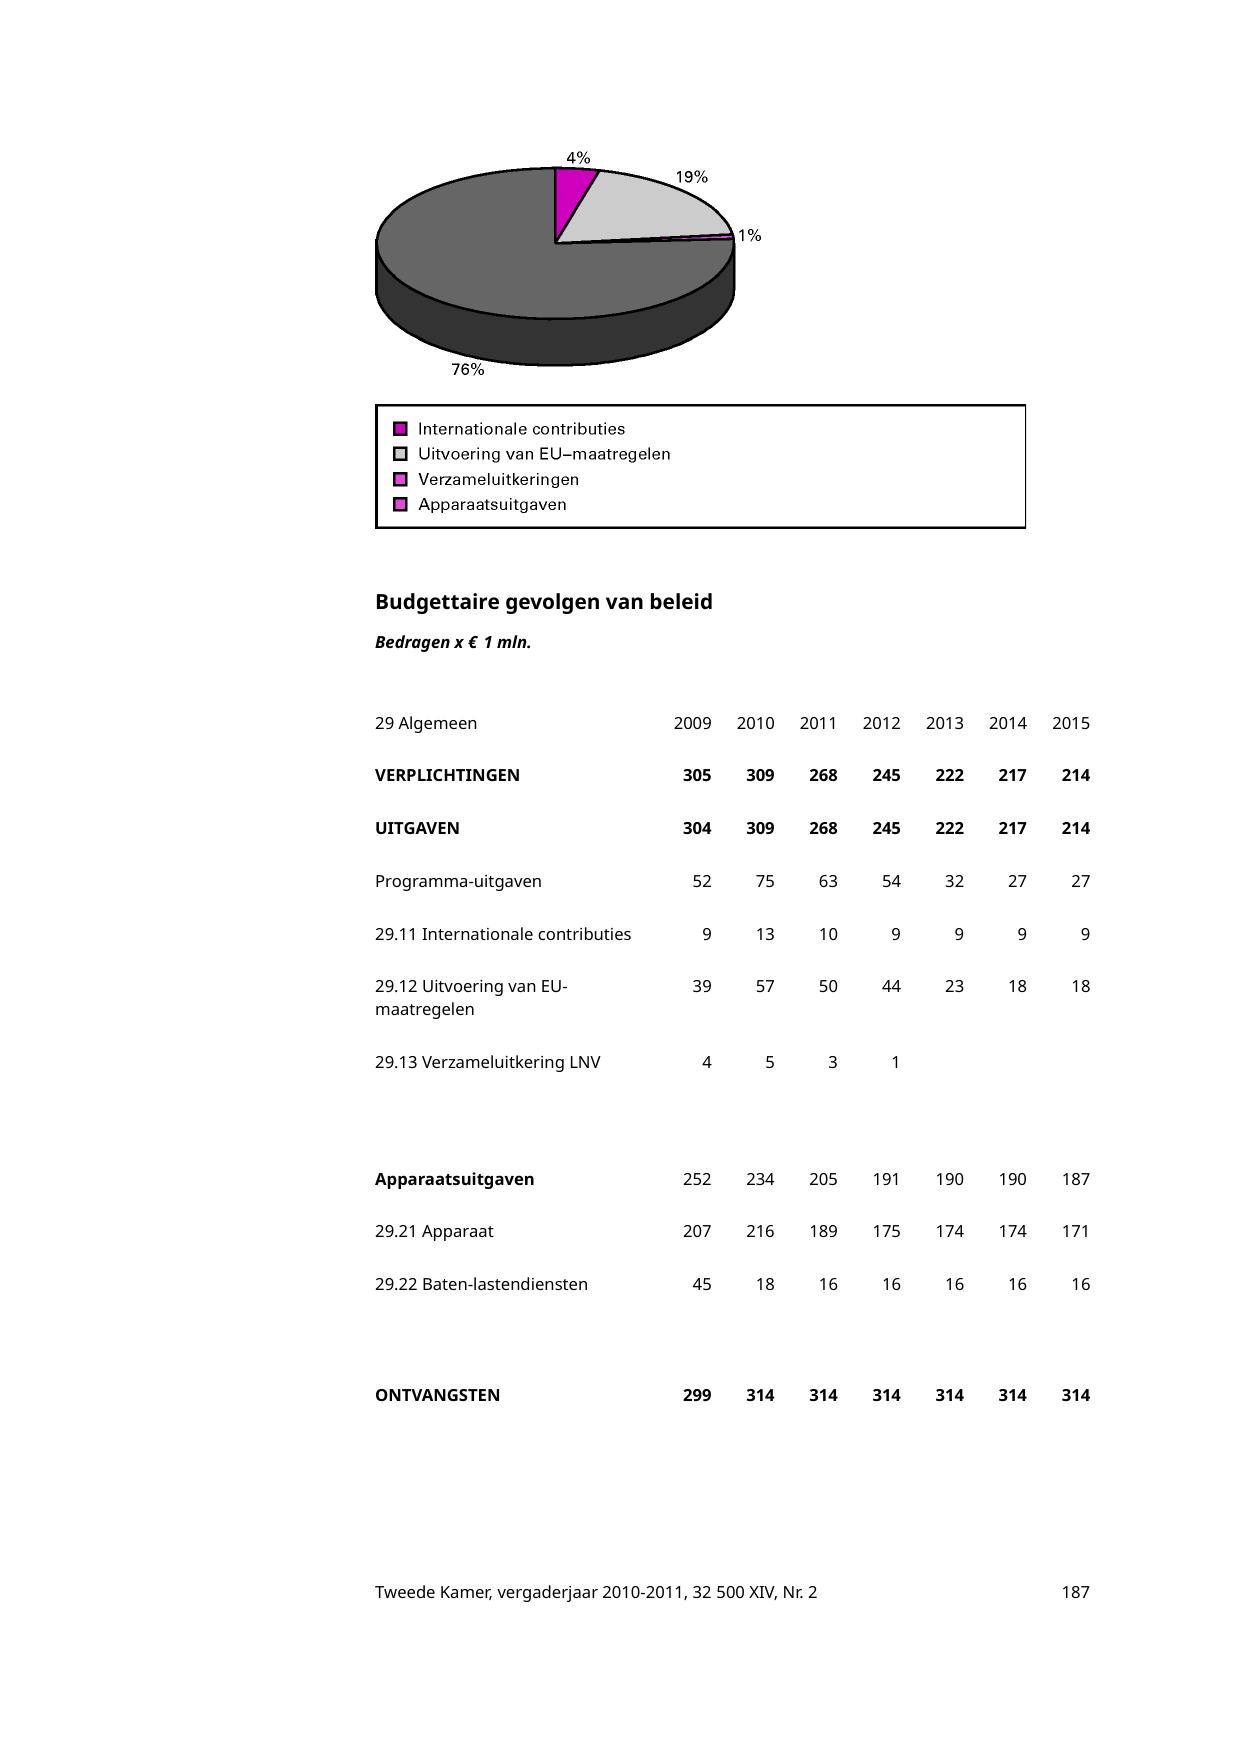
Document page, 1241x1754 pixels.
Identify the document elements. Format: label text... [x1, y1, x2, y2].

table_cell 18 [1027, 975, 1090, 1050]
table_cell 63 [775, 869, 838, 922]
table_header 29 Algemeen [375, 711, 648, 764]
table_cell 309 [711, 817, 774, 869]
table_cell 174 [964, 1220, 1027, 1272]
table_cell [1027, 1050, 1090, 1109]
table_cell Apparaatsuitgaven [375, 1167, 648, 1220]
table_cell [775, 1109, 838, 1167]
table_cell 54 [838, 869, 901, 922]
table_cell 217 [964, 817, 1027, 869]
table_cell 205 [775, 1167, 838, 1220]
table_cell 9 [648, 922, 711, 975]
table_cell 29.11 Internationale contributies [375, 922, 648, 975]
table_cell 16 [775, 1273, 838, 1325]
table_cell [711, 1109, 774, 1167]
table_cell [375, 1325, 648, 1384]
table_cell [711, 1325, 774, 1384]
table_cell 75 [711, 869, 774, 922]
table_cell 9 [1027, 922, 1090, 975]
table_cell 314 [775, 1384, 838, 1436]
table_cell 314 [1027, 1384, 1090, 1436]
table_cell 305 [648, 764, 711, 817]
table_cell [964, 1050, 1027, 1109]
table_cell 207 [648, 1220, 711, 1272]
table_cell [901, 1325, 964, 1384]
table_cell 23 [901, 975, 964, 1050]
table_cell 304 [648, 817, 711, 869]
table_cell [901, 1109, 964, 1167]
table_cell 222 [901, 817, 964, 869]
table_cell 314 [711, 1384, 774, 1436]
table_cell 222 [901, 764, 964, 817]
table_cell [964, 1109, 1027, 1167]
table_cell 45 [648, 1273, 711, 1325]
table_cell 191 [838, 1167, 901, 1220]
table_cell 9 [901, 922, 964, 975]
table_header 2015 [1027, 711, 1090, 764]
table_cell 171 [1027, 1220, 1090, 1272]
table_cell 39 [648, 975, 711, 1050]
table_cell 44 [838, 975, 901, 1050]
table_cell VERPLICHTINGEN [375, 764, 648, 817]
table_cell 190 [901, 1167, 964, 1220]
table_cell [838, 1109, 901, 1167]
table_cell 214 [1027, 817, 1090, 869]
table_cell 309 [711, 764, 774, 817]
table_cell 16 [901, 1273, 964, 1325]
table_cell 29.22 Baten-lastendiensten [375, 1273, 648, 1325]
table_cell 50 [775, 975, 838, 1050]
table_cell [901, 1050, 964, 1109]
table_cell ONTVANGSTEN [375, 1384, 648, 1436]
table_cell 1 [838, 1050, 901, 1109]
table_cell 234 [711, 1167, 774, 1220]
table_cell UITGAVEN [375, 817, 648, 869]
table_cell 5 [711, 1050, 774, 1109]
table_header 2012 [838, 711, 901, 764]
table_cell 13 [711, 922, 774, 975]
table_cell 314 [901, 1384, 964, 1436]
table_cell 16 [964, 1273, 1027, 1325]
table_cell 245 [838, 764, 901, 817]
table_cell 16 [1027, 1273, 1090, 1325]
table_cell 3 [775, 1050, 838, 1109]
table_cell 175 [838, 1220, 901, 1272]
table_cell 216 [711, 1220, 774, 1272]
table_cell 27 [1027, 869, 1090, 922]
table_cell 27 [964, 869, 1027, 922]
table_cell 314 [964, 1384, 1027, 1436]
table_cell 29.13 Verzameluitkering LNV [375, 1050, 648, 1109]
text Budgettaire gevolgen van beleid [375, 587, 1090, 616]
table_header 2009 [648, 711, 711, 764]
table_cell 9 [964, 922, 1027, 975]
table_cell 4 [648, 1050, 711, 1109]
table_cell 18 [964, 975, 1027, 1050]
table_cell 314 [838, 1384, 901, 1436]
table_cell 16 [838, 1273, 901, 1325]
table_header 2010 [711, 711, 774, 764]
table_header 2014 [964, 711, 1027, 764]
table_cell 217 [964, 764, 1027, 817]
table_cell [775, 1325, 838, 1384]
table_cell 174 [901, 1220, 964, 1272]
table_cell Programma-uitgaven [375, 869, 648, 922]
picture [375, 150, 1027, 529]
table_header 2013 [901, 711, 964, 764]
table_cell 190 [964, 1167, 1027, 1220]
table_cell [375, 1109, 648, 1167]
table_cell [648, 1325, 711, 1384]
table_cell 187 [1027, 1167, 1090, 1220]
table_cell 10 [775, 922, 838, 975]
table_cell 245 [838, 817, 901, 869]
table_header 2011 [775, 711, 838, 764]
table_cell 268 [775, 764, 838, 817]
table_cell 29.12 Uitvoering van EU-maatregelen [375, 975, 648, 1050]
table_cell 18 [711, 1273, 774, 1325]
table_cell 214 [1027, 764, 1090, 817]
table_cell 299 [648, 1384, 711, 1436]
table_cell 9 [838, 922, 901, 975]
text Bedragen x € 1 mln. [375, 631, 1090, 653]
table_cell [1027, 1109, 1090, 1167]
table_cell 57 [711, 975, 774, 1050]
table_cell 268 [775, 817, 838, 869]
table_cell 32 [901, 869, 964, 922]
table_cell [648, 1109, 711, 1167]
table_cell 52 [648, 869, 711, 922]
table_cell 29.21 Apparaat [375, 1220, 648, 1272]
table_cell 189 [775, 1220, 838, 1272]
table_cell [1027, 1325, 1090, 1384]
table_cell 252 [648, 1167, 711, 1220]
table_cell [838, 1325, 901, 1384]
table_cell [964, 1325, 1027, 1384]
